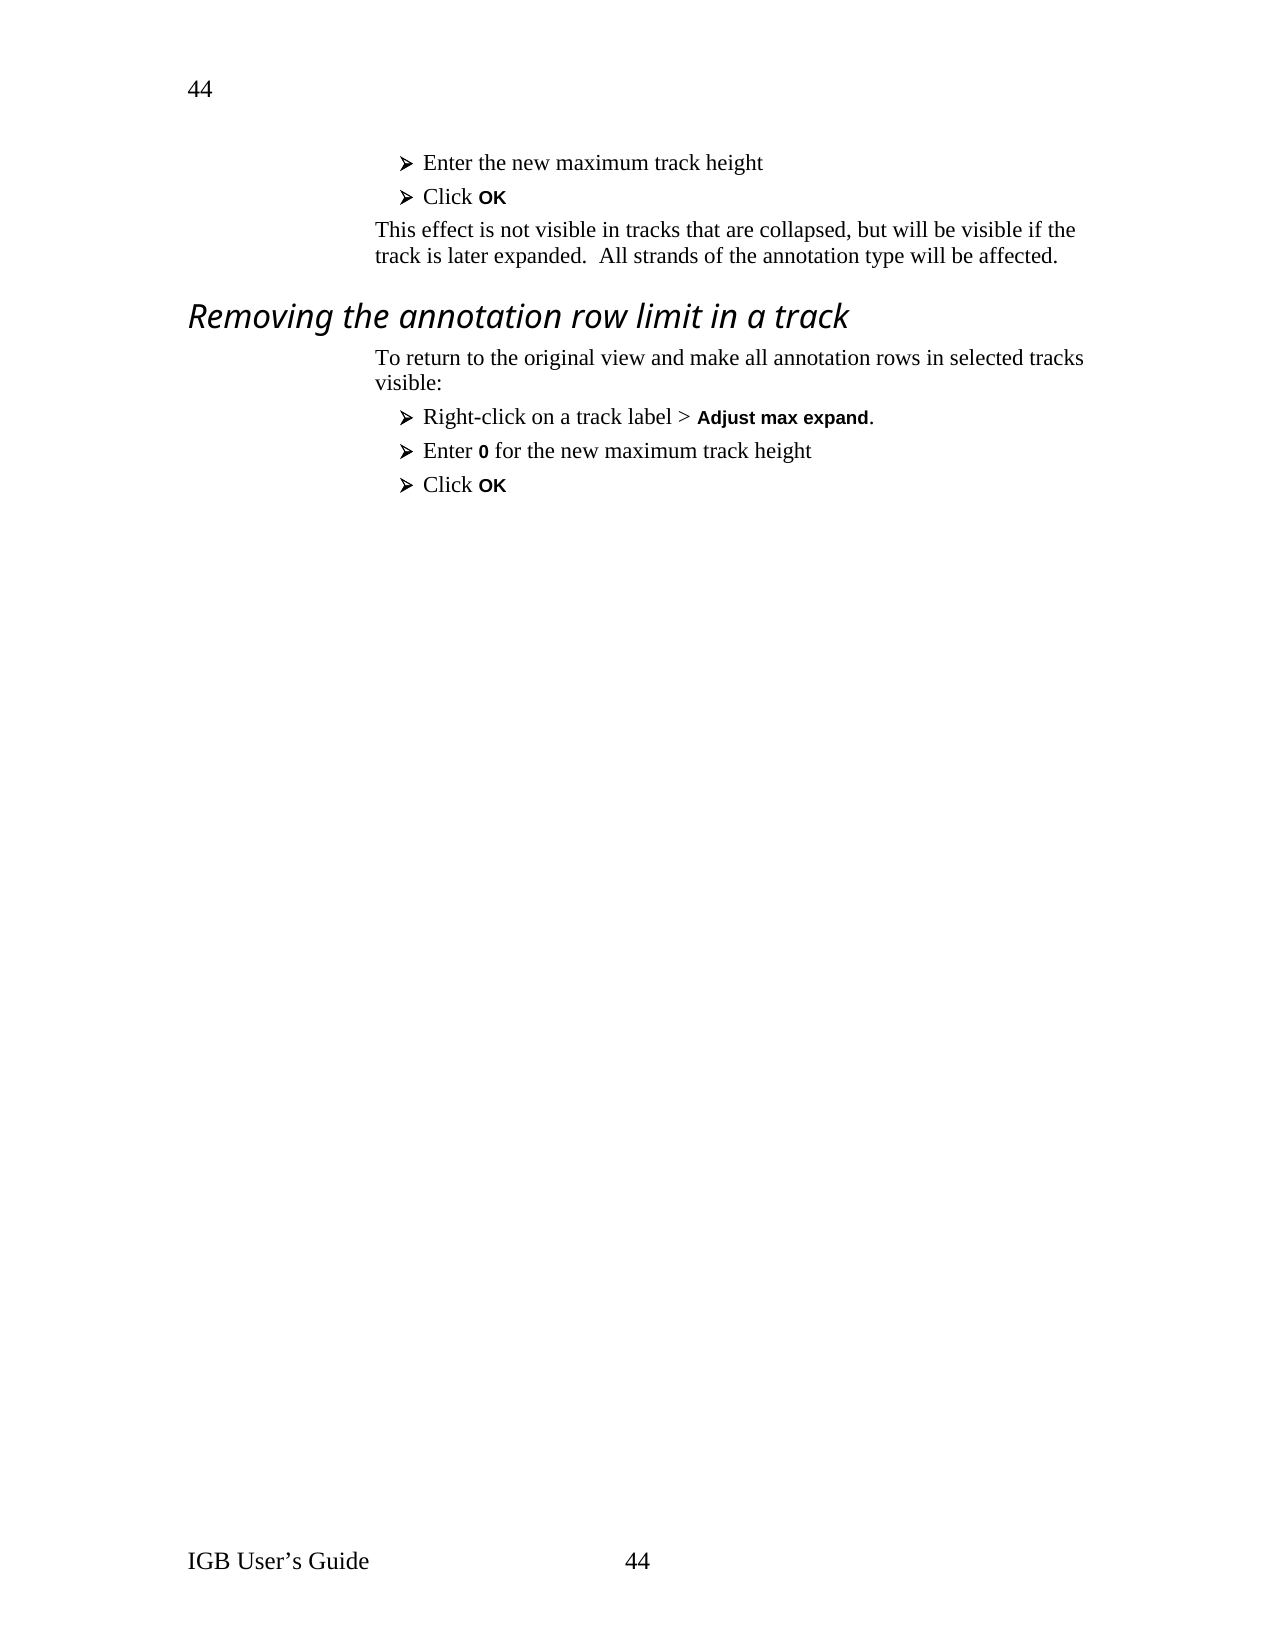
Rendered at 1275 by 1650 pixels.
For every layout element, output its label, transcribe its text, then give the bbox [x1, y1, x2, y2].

subtitle Removing the annotation row limit in a track [187, 293, 1087, 339]
list Click OK [399, 472, 1087, 497]
list Enter the new maximum track height [399, 150, 1087, 175]
list Right-click on a track label > Adjust max expand. [399, 404, 1087, 429]
text To return to the original view and make all annotation rows in selected tracks visible: [375, 345, 1087, 396]
list Enter 0 for the new maximum track height [399, 438, 1087, 463]
text This effect is not visible in tracks that are collapsed, but will be visible if the track is later expanded. All strands of the annotation type will be affected. [375, 217, 1087, 268]
list Click OK [399, 184, 1087, 209]
